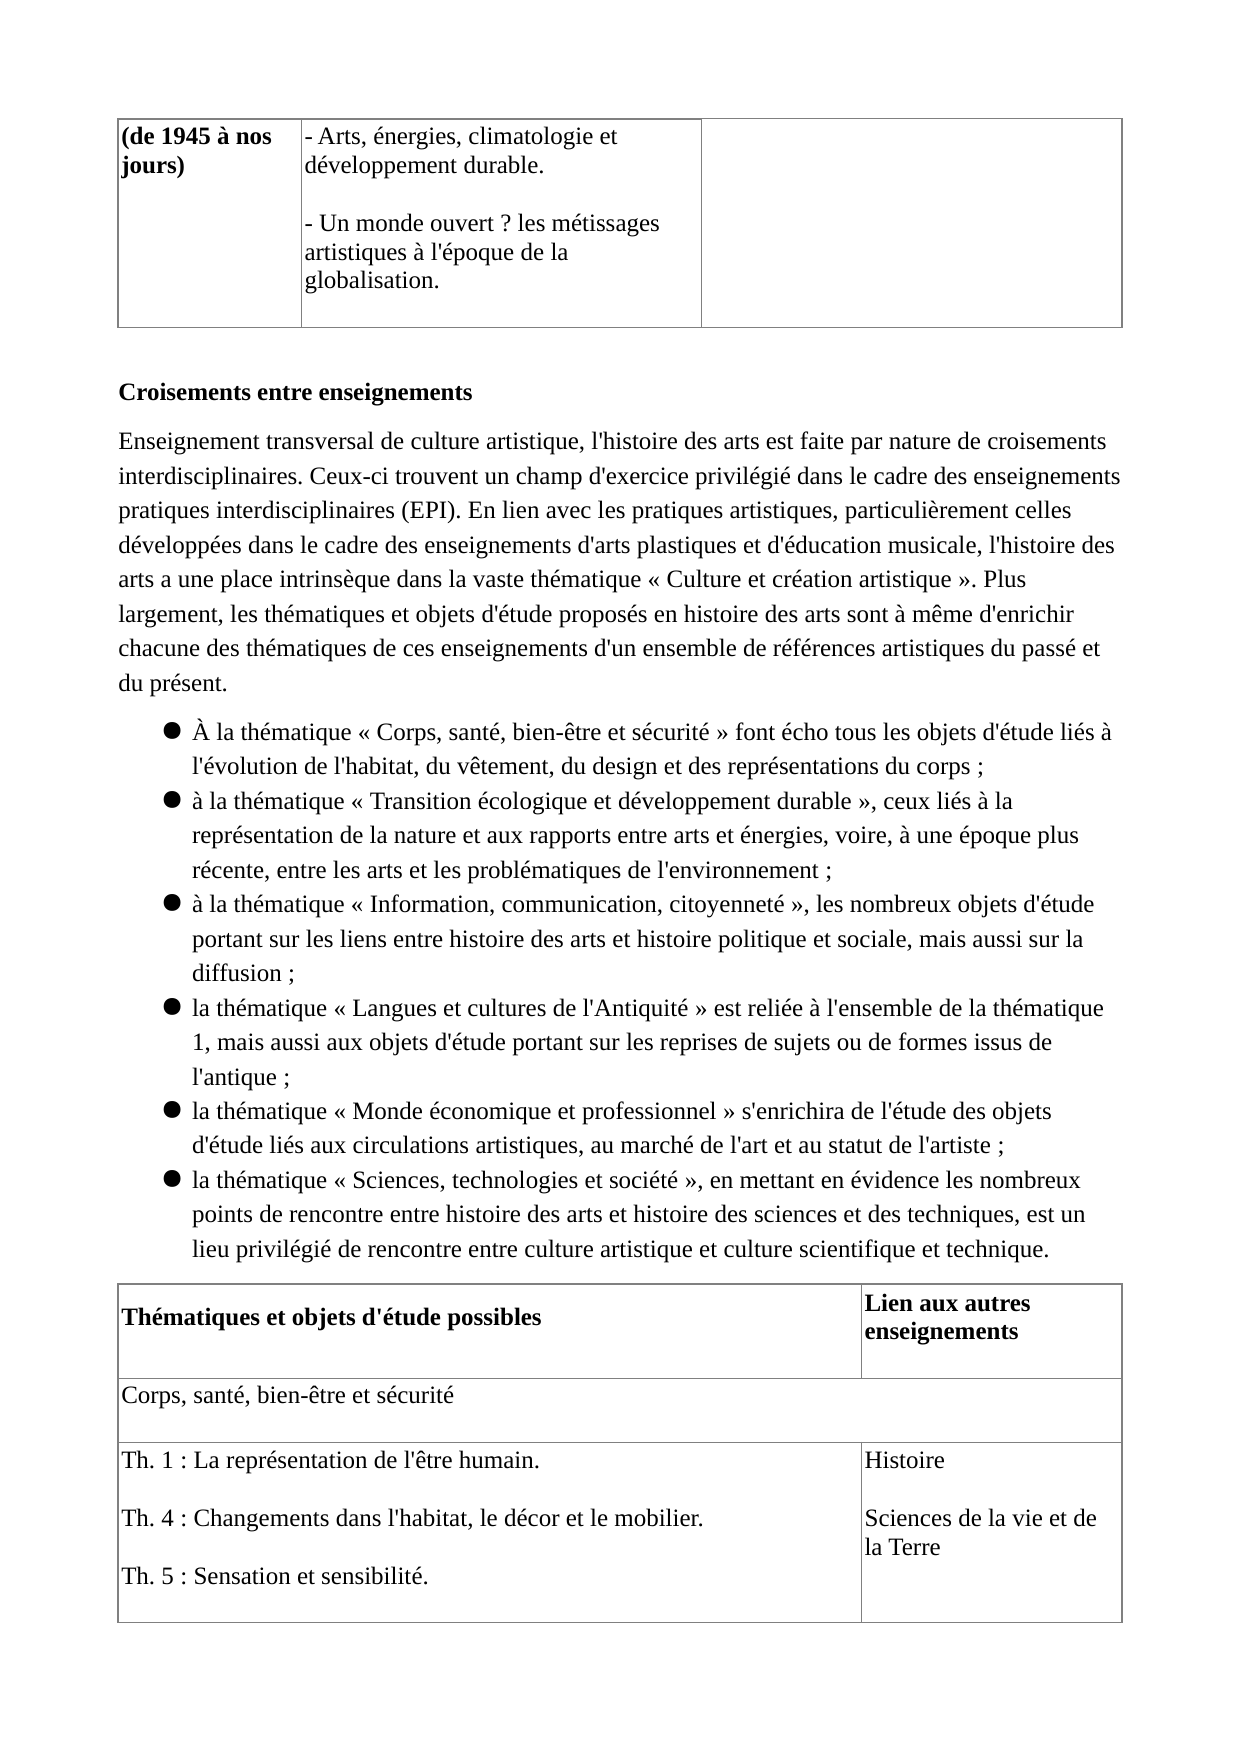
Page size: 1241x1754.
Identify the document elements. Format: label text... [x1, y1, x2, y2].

list à la thématique « Information, communication, citoyenneté », les nombreux objets d'étude portant sur les liens entre histoire des arts et histoire politique et sociale, mais aussi sur la diffusion ; [162, 889, 1122, 987]
table_cell Histoire Sciences de la vie et de la Terre [862, 1443, 1121, 1622]
table_cell [702, 119, 1121, 327]
list À la thématique « Corps, santé, bien-être et sécurité » font écho tous les objets d'étude liés à l'évolution de l'habitat, du vêtement, du design et des représentations du corps ; [162, 717, 1122, 780]
table_header Lien aux autres enseignements [862, 1285, 1121, 1377]
table_cell Corps, santé, bien-être et sécurité [119, 1379, 1121, 1442]
table_cell - Arts, énergies, climatologie et développement durable. - Un monde ouvert ? les métissages artistiques à l'époque de la globalisation. [302, 120, 701, 327]
list la thématique « Monde économique et professionnel » s'enrichira de l'étude des objets d'étude liés aux circulations artistiques, au marché de l'art et au statut de l'artiste ; [162, 1096, 1122, 1159]
table_cell (de 1945 à nos jours) [119, 120, 301, 327]
table_cell Th. 1 : La représentation de l'être humain. Th. 4 : Changements dans l'habitat, le décor et le mobilier. Th. 5 : Sensation et sensibilité. [119, 1443, 861, 1622]
list la thématique « Langues et cultures de l'Antiquité » est reliée à l'ensemble de la thématique 1, mais aussi aux objets d'étude portant sur les reprises de sujets ou de formes issus de l'antique ; [162, 993, 1122, 1090]
list à la thématique « Transition écologique et développement durable », ceux liés à la représentation de la nature et aux rapports entre arts et énergies, voire, à une époque plus récente, entre les arts et les problématiques de l'environnement ; [162, 786, 1122, 883]
text Enseignement transversal de culture artistique, l'histoire des arts est faite par nature de croisements interdisciplinaires. Ceux-ci trouvent un champ d'exercice privilégié dans le cadre des enseignements pratiques interdisciplinaires (EPI). En lien avec les pratiques artistiques, particulièrement celles développées dans le cadre des enseignements d'arts plastiques et d'éducation musicale, l'histoire des arts a une place intrinsèque dans la vaste thématique « Culture et création artistique ». Plus largement, les thématiques et objets d'étude proposés en histoire des arts sont à même d'enrichir chacune des thématiques de ces enseignements d'un ensemble de références artistiques du passé et du présent. [118, 426, 1122, 697]
text Croisements entre enseignements [118, 377, 1122, 406]
table_header Thématiques et objets d'étude possibles [119, 1285, 861, 1377]
list la thématique « Sciences, technologies et société », en mettant en évidence les nombreux points de rencontre entre histoire des arts et histoire des sciences et des techniques, est un lieu privilégié de rencontre entre culture artistique et culture scientifique et technique. [162, 1165, 1122, 1263]
